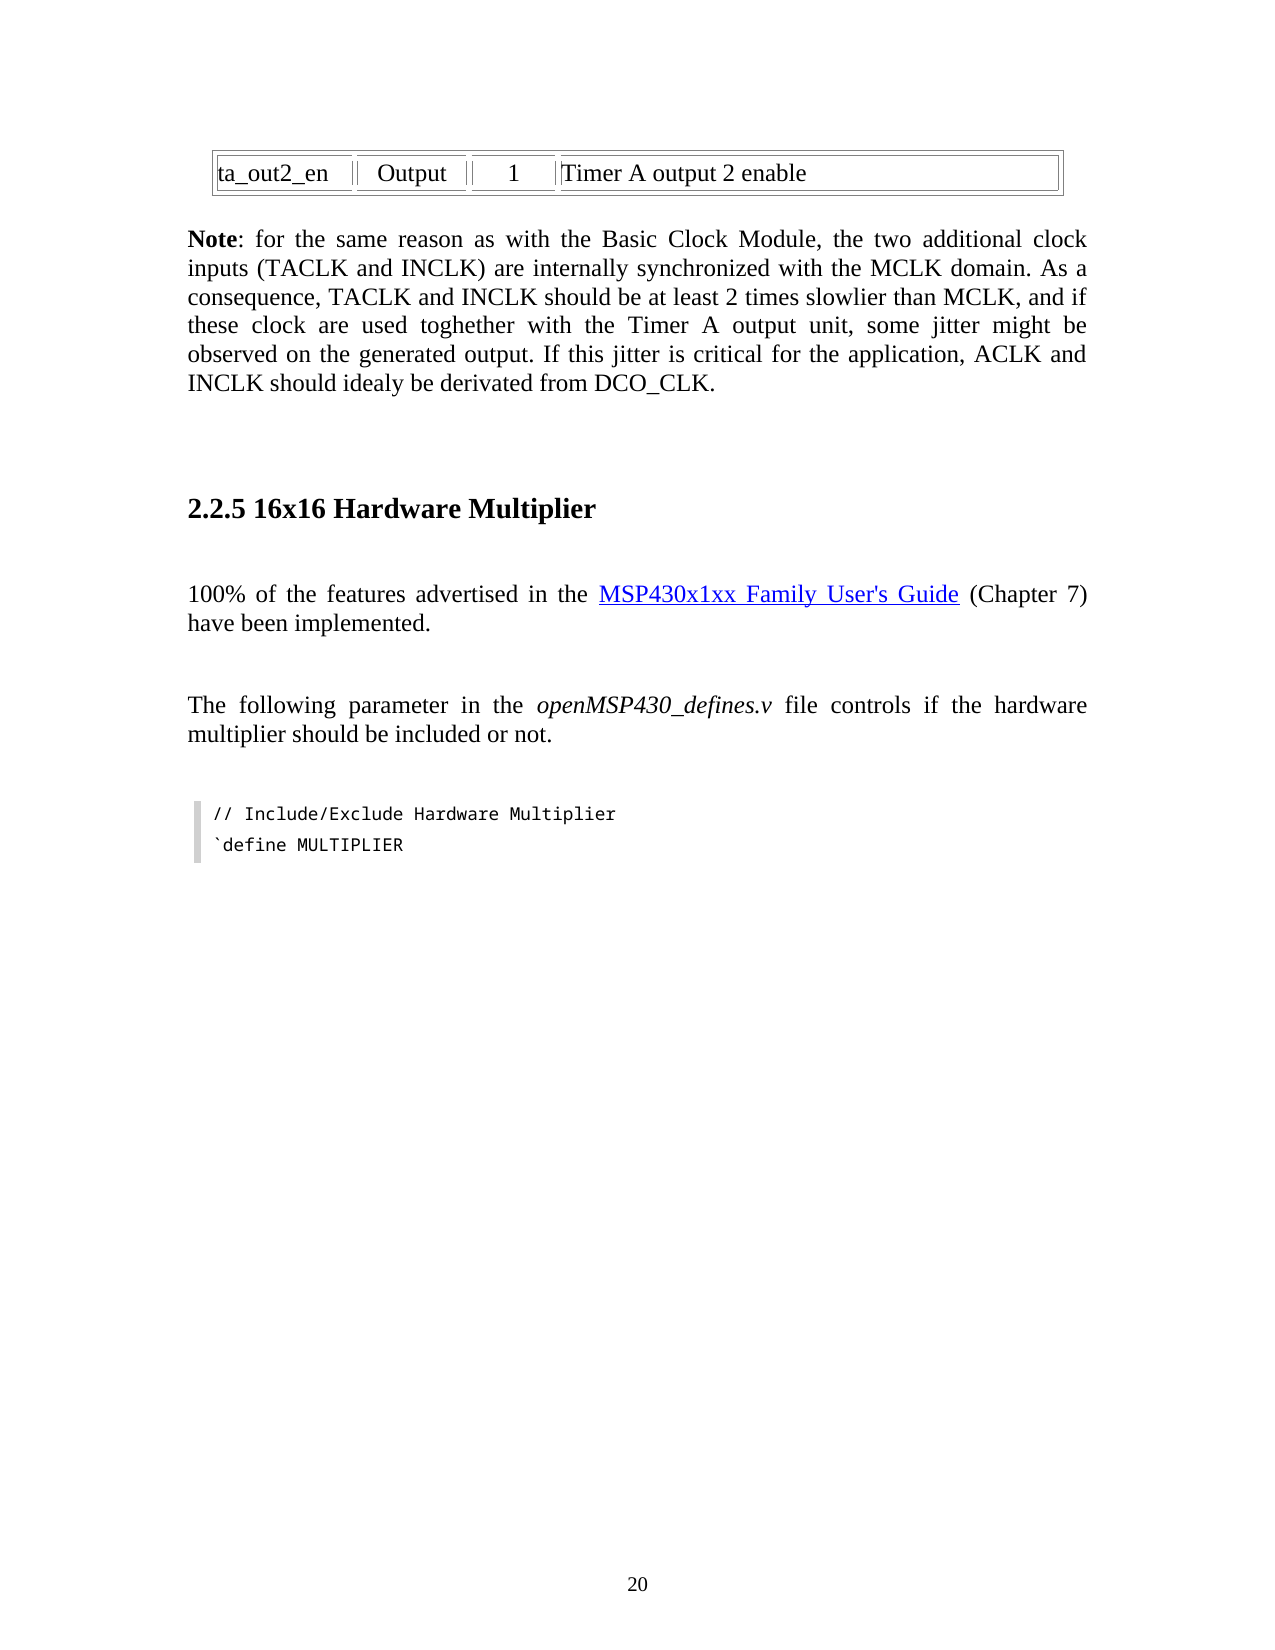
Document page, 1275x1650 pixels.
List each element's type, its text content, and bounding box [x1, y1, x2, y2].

text The following parameter in the openMSP430_defines.v file controls if the hardware multiplier should be included or not. [187, 690, 1088, 748]
table_cell 1 [469, 151, 558, 190]
text 2.2.5 16x16 Hardware Multiplier [187, 492, 1088, 525]
table_header // Include/Exclude Hardware Multiplier `define MULTIPLIER [212, 801, 1275, 863]
text 100% of the features advertised in the MSP430x1xx Family User's Guide (Chapter 7) have been implemented. [187, 579, 1088, 636]
table_cell ta_out2_en [214, 151, 354, 190]
text Note: for the same reason as with the Basic Clock Module, the two additional clock inputs (TACLK and INCLK) are internally synchronized with the MCLK domain. As a consequence, TACLK and INCLK should be at least 2 times slowlier than MCLK, and if these clock are used toghether with the Timer A output unit, some jitter might be observed on the generated output. If this jitter is critical for the application, ACLK and INCLK should idealy be derivated from DCO_CLK. [187, 195, 1088, 397]
table_cell Timer A output 2 enable [558, 151, 1061, 190]
table_header [201, 801, 212, 863]
table_header [187, 801, 194, 863]
table_header [194, 801, 201, 863]
table_cell Output [355, 151, 469, 190]
